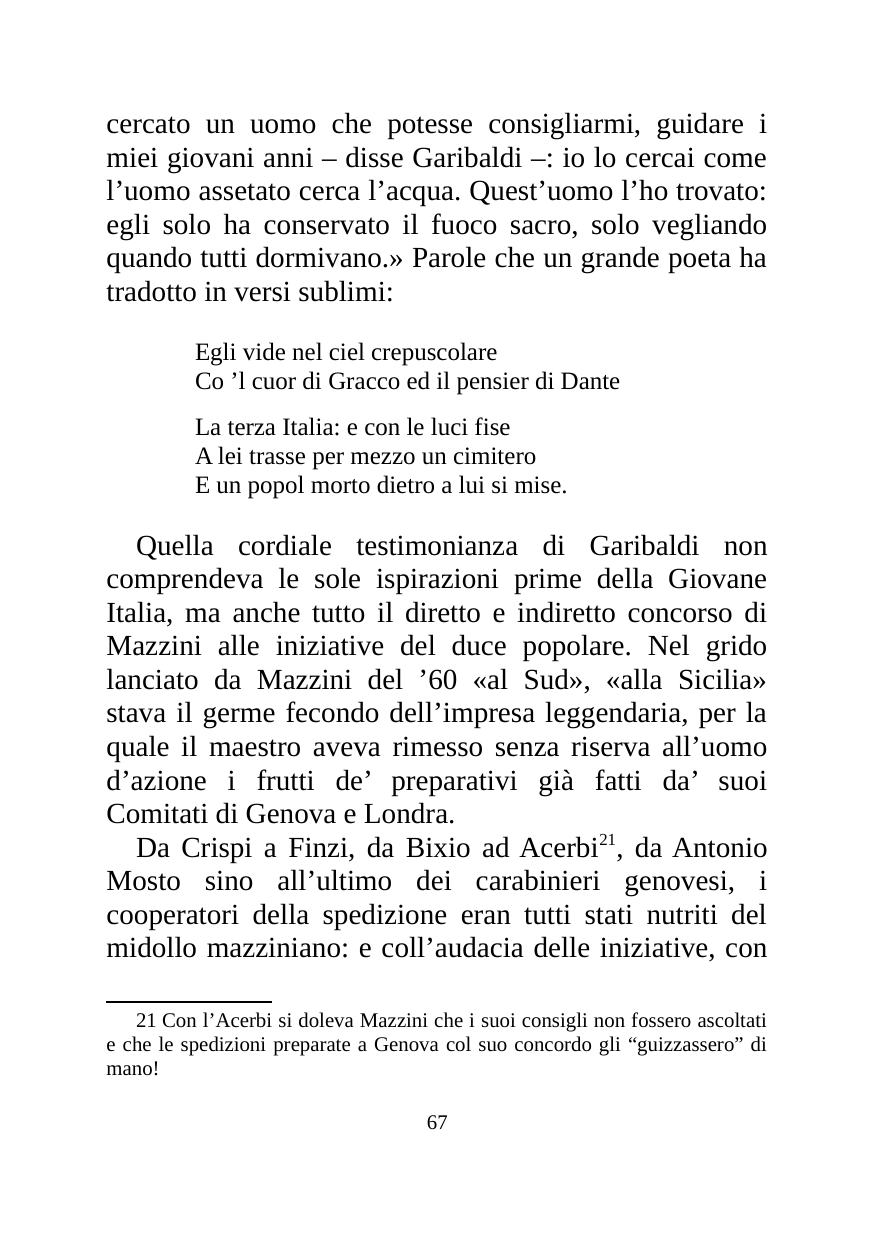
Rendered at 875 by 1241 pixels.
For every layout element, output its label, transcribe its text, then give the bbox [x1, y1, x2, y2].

text Da Crispi a Finzi, da Bixio ad Acerbi, da Antonio Mosto sino all’ultimo dei carabinieri genovesi, i cooperatori della spedizione eran tutti stati nutriti del midollo mazziniano: e coll’audacia delle iniziative, con [106, 830, 768, 964]
text Egli vide nel ciel crepuscolare Co ’l cuor di Gracco ed il pensier di Dante [195, 337, 768, 394]
text La terza Italia: e con le luci fise A lei trasse per mezzo un cimitero E un popol morto dietro a lui si mise. [195, 412, 768, 498]
text cercato un uomo che potesse consigliarmi, guidare i miei giovani anni – disse Garibaldi –: io lo cercai come l’uomo assetato cerca l’acqua. Quest’uomo l’ho trovato: egli solo ha conservato il fuoco sacro, solo vegliando quando tutti dormivano.» Parole che un grande poeta ha tradotto in versi sublimi: [106, 106, 768, 307]
text Quella cordiale testimonianza di Garibaldi non comprendeva le sole ispirazioni prime della Giovane Italia, ma anche tutto il diretto e indiretto concorso di Mazzini alle iniziative del duce popolare. Nel grido lanciato da Mazzini del ’60 «al Sud», «alla Sicilia» stava il germe fecondo dell’impresa leggendaria, per la quale il maestro aveva rimesso senza riserva all’uomo d’azione i frutti de’ preparativi già fatti da’ suoi Comitati di Genova e Londra. [106, 528, 768, 830]
text Con l’Acerbi si doleva Mazzini che i suoi consigli non fossero ascoltati e che le spedizioni preparate a Genova col suo concordo gli “guizzassero” di mano! [106, 1008, 768, 1080]
